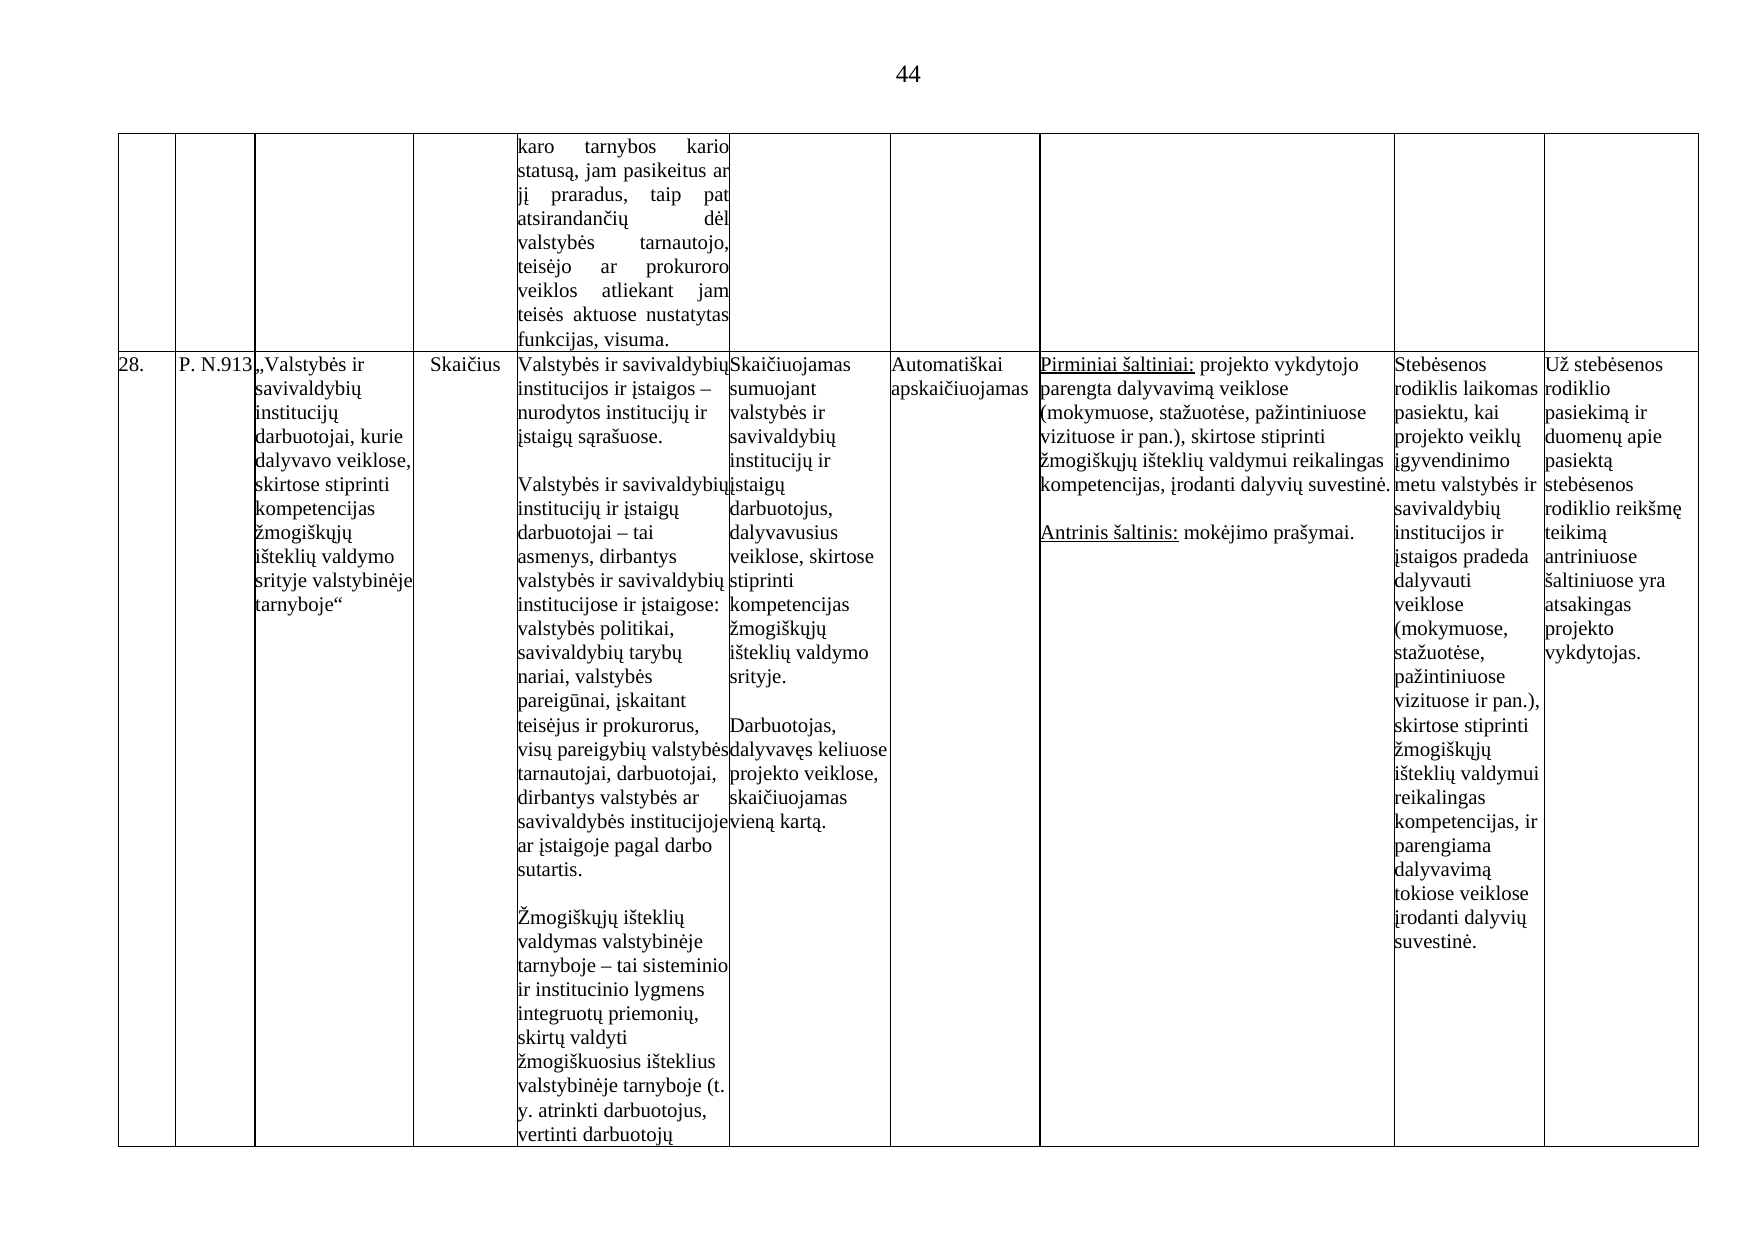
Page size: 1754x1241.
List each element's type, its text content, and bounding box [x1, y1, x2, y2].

table_cell [891, 134, 1039, 351]
table_cell Skaičius [414, 352, 517, 1146]
table_cell karo tarnybos kario statusą, jam pasikeitus ar jį praradus, taip pat atsirandančių dėl valstybės tarnautojo, teisėjo ar prokuroro veiklos atliekant jam teisės aktuose nustatytas funkcijas, visuma. [518, 134, 729, 351]
table_cell [414, 134, 517, 351]
table_cell Stebėsenos rodiklis laikomas pasiektu, kai projekto veiklų įgyvendinimo metu valstybės ir savivaldybių institucijos ir įstaigos pradeda dalyvauti veiklose (mokymuose, stažuotėse, pažintiniuose vizituose ir pan.), skirtose stiprinti žmogiškųjų išteklių valdymui reikalingas kompetencijas, ir parengiama dalyvavimą tokiose veiklose įrodanti dalyvių suvestinė. [1395, 352, 1544, 1146]
table_cell [176, 134, 254, 351]
table_cell [119, 134, 175, 351]
table_cell Valstybės ir savivaldybių institucijos ir įstaigos – nurodytos institucijų ir įstaigų sąrašuose. Valstybės ir savivaldybių institucijų ir įstaigų darbuotojai – tai asmenys, dirbantys valstybės ir savivaldybių institucijose ir įstaigose: valstybės politikai, savivaldybių tarybų nariai, valstybės pareigūnai, įskaitant teisėjus ir prokurorus, visų pareigybių valstybės tarnautojai, darbuotojai, dirbantys valstybės ar savivaldybės institucijoje ar įstaigoje pagal darbo sutartis. Žmogiškųjų išteklių valdymas valstybinėje tarnyboje – tai sisteminio ir institucinio lygmens integruotų priemonių, skirtų valdyti žmogiškuosius išteklius valstybinėje tarnyboje (t. y. atrinkti darbuotojus, vertinti darbuotojų [518, 352, 729, 1146]
table_cell Pirminiai šaltiniai: projekto vykdytojo parengta dalyvavimą veiklose (mokymuose, stažuotėse, pažintiniuose vizituose ir pan.), skirtose stiprinti žmogiškųjų išteklių valdymui reikalingas kompetencijas, įrodanti dalyvių suvestinė. Antrinis šaltinis: mokėjimo prašymai. [1041, 352, 1394, 1146]
table_cell [1041, 134, 1394, 351]
table_cell P. N.913 [176, 352, 254, 1146]
table_cell Už stebėsenos rodiklio pasiekimą ir duomenų apie pasiektą stebėsenos rodiklio reikšmę teikimą antriniuose šaltiniuose yra atsakingas projekto vykdytojas. [1545, 352, 1698, 1146]
table_cell [730, 134, 890, 351]
table_cell 28. [119, 352, 175, 1146]
table_cell Skaičiuojamas sumuojant valstybės ir savivaldybių institucijų ir įstaigų darbuotojus, dalyvavusius veiklose, skirtose stiprinti kompetencijas žmogiškųjų išteklių valdymo srityje. Darbuotojas, dalyvavęs keliuose projekto veiklose, skaičiuojamas vieną kartą. [730, 352, 890, 1146]
table_cell [1395, 134, 1544, 351]
table_cell [1545, 134, 1698, 351]
table_cell [256, 134, 413, 351]
table_cell Automatiškai apskaičiuojamas [891, 352, 1039, 1146]
table_cell „Valstybės ir savivaldybių institucijų darbuotojai, kurie dalyvavo veiklose, skirtose stiprinti kompetencijas žmogiškųjų išteklių valdymo srityje valstybinėje tarnyboje“ [256, 352, 413, 1146]
